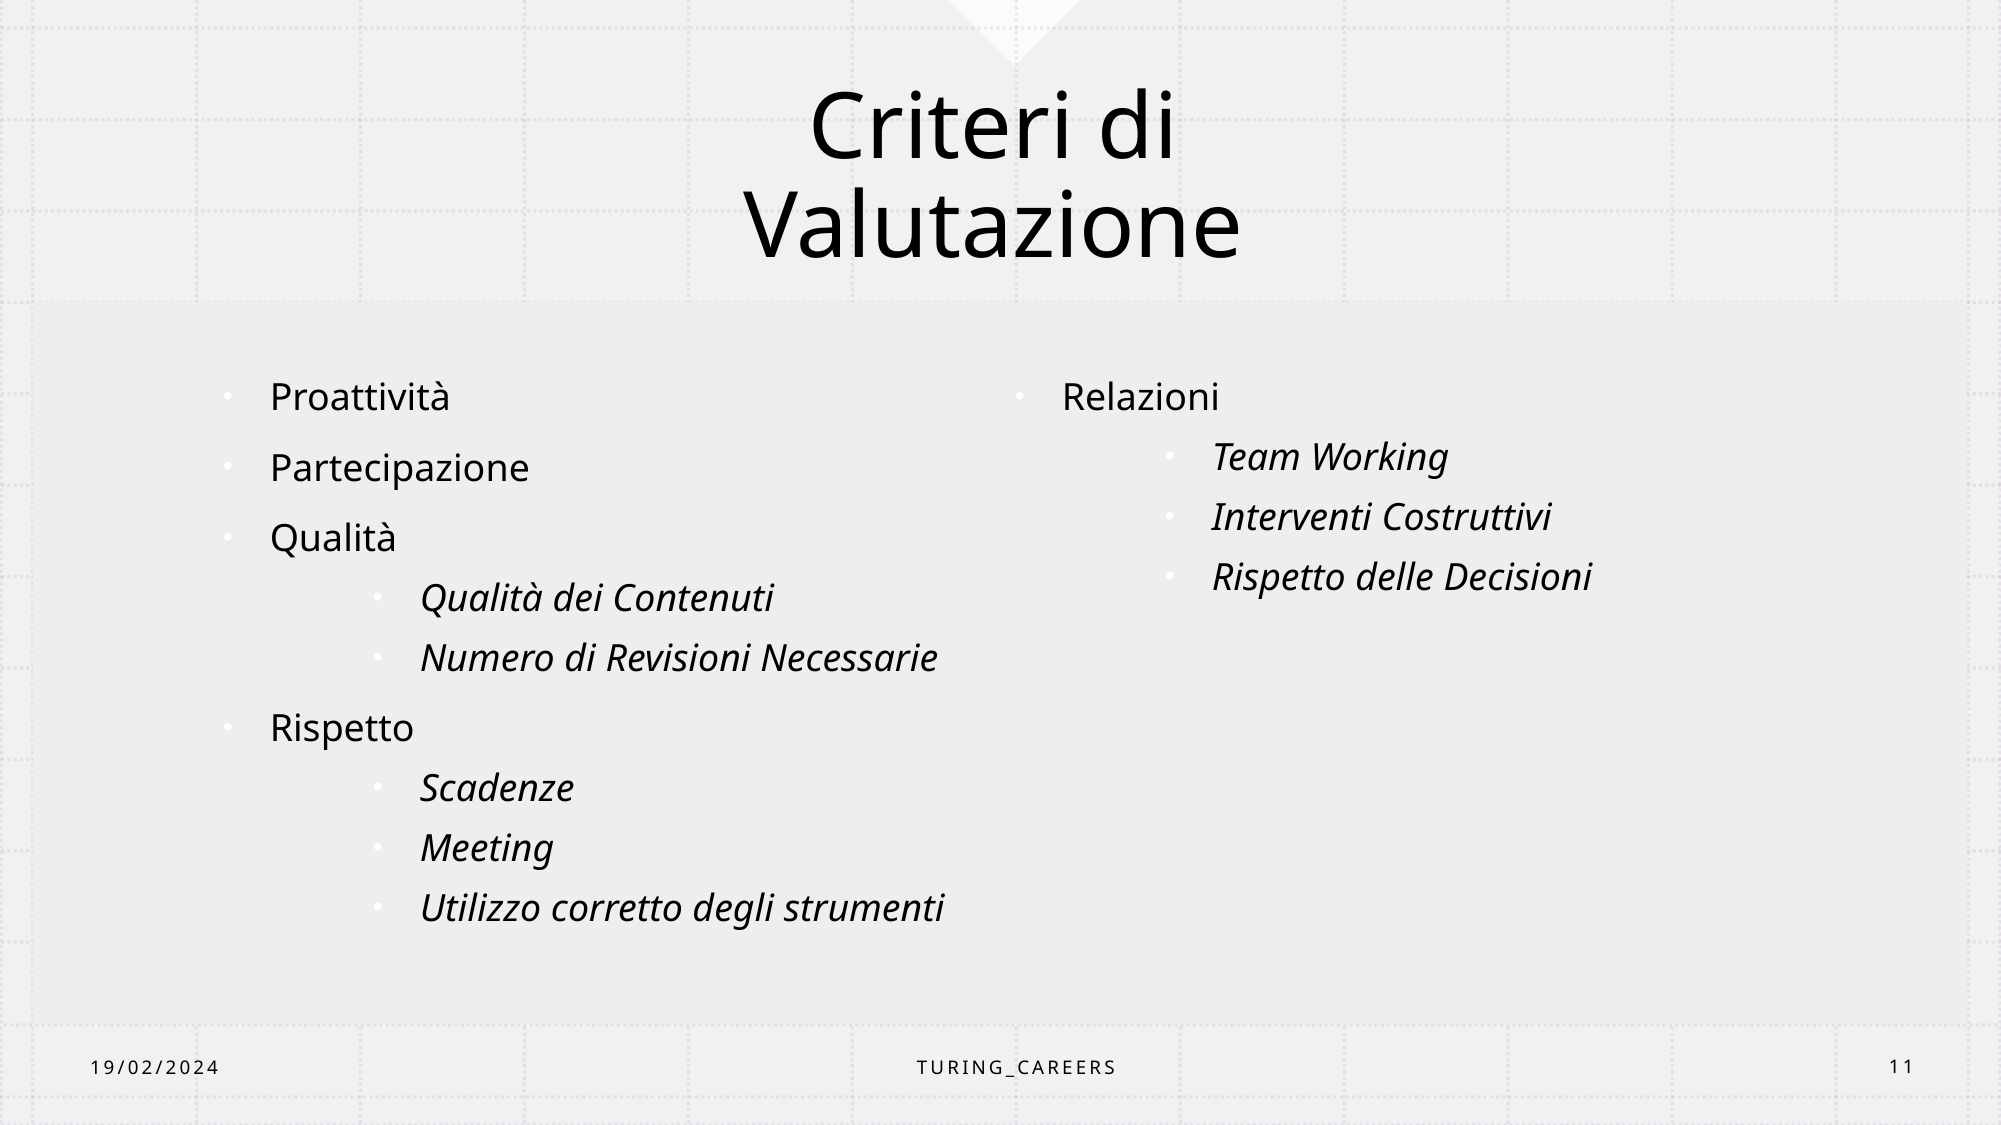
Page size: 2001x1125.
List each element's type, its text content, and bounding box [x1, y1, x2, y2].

list Proattività Partecipazione Qualità Qualità dei Contenuti Numero di Revisioni Necessarie Rispetto Scadenze Meeting Utilizzo corretto degli strumenti [207, 361, 999, 988]
text_box TURING_CAREERS [689, 1036, 1343, 1097]
title Criteri di Valutazione [50, 55, 1937, 302]
text_box Relazioni Team Working Interventi Costruttivi Rispetto delle Decisioni [999, 361, 1715, 988]
text_box [1835, 1037, 1967, 1098]
text_box 19/02/2024 [75, 1037, 496, 1098]
